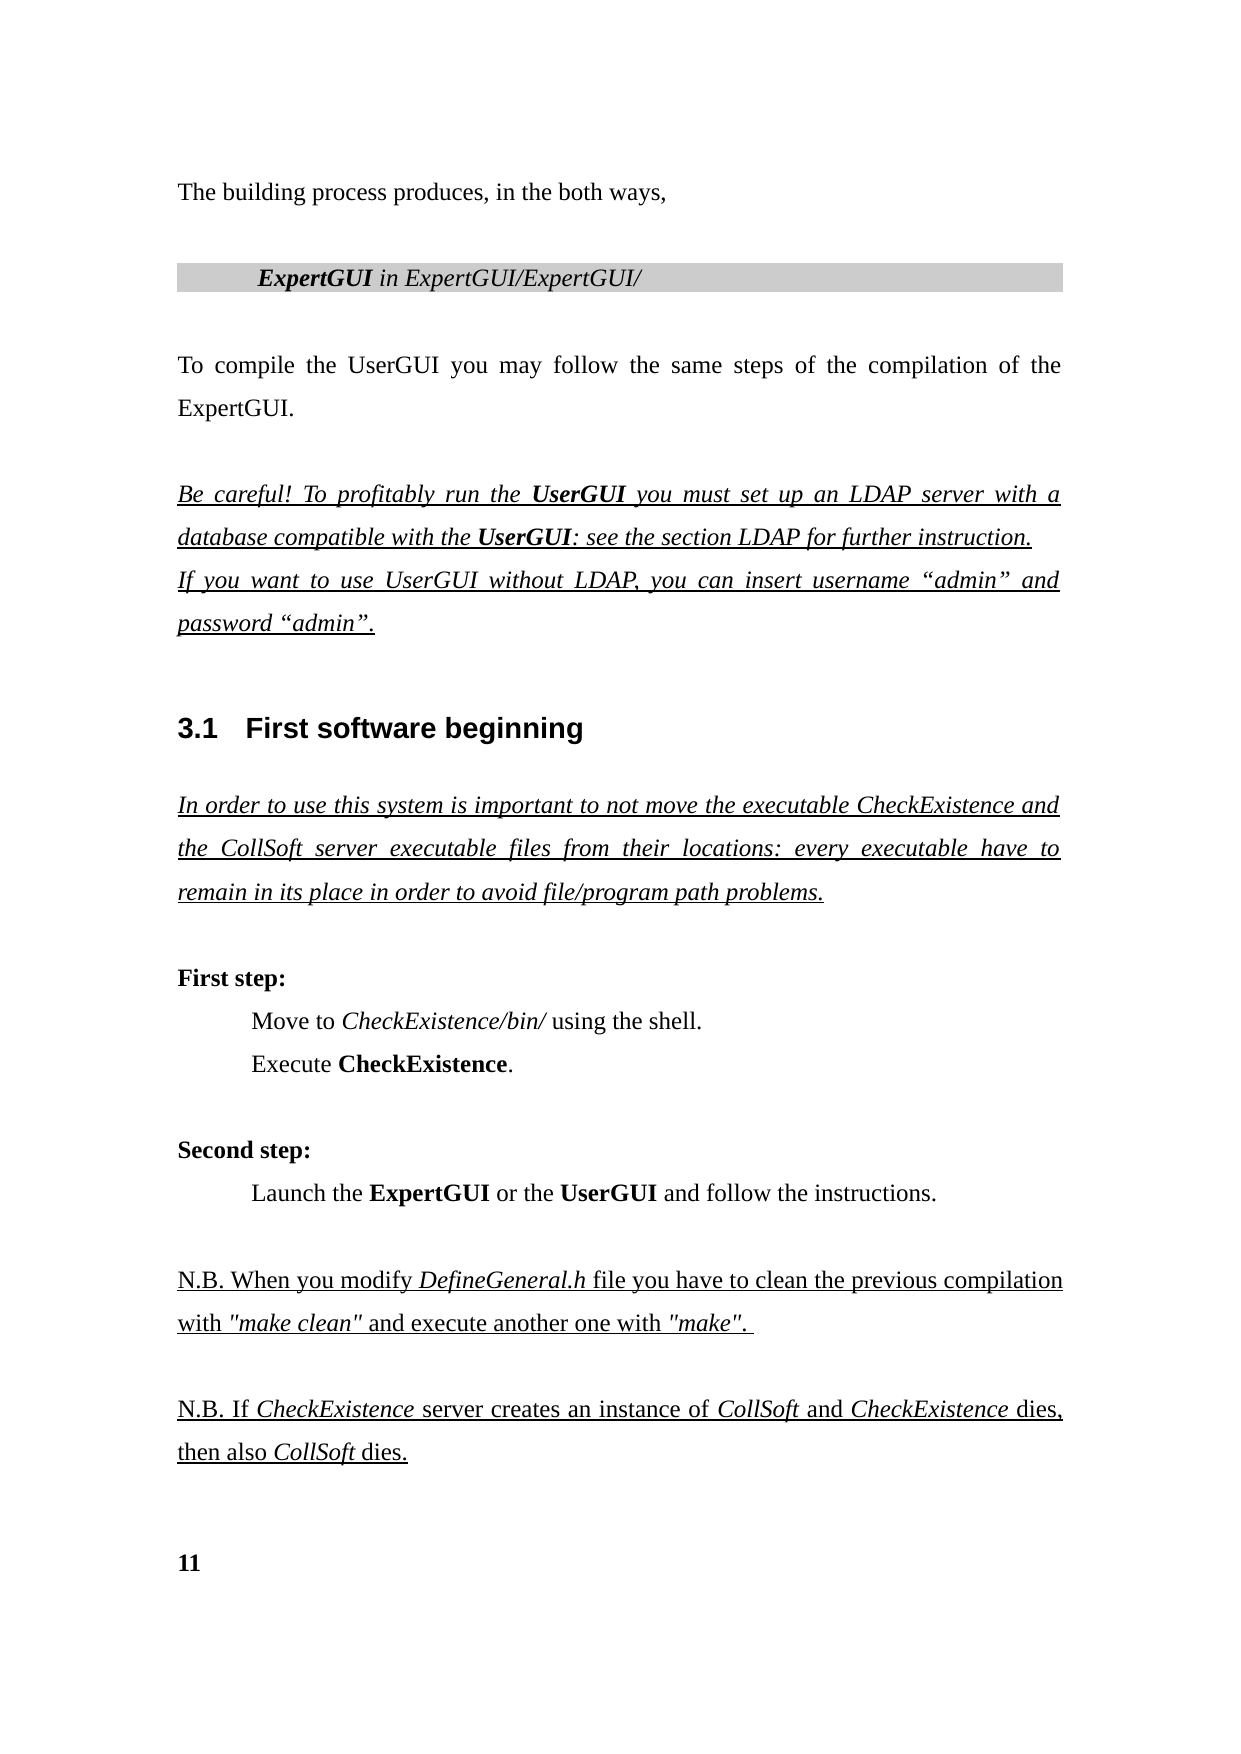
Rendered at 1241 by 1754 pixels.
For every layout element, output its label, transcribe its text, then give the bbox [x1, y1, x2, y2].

text In order to use this system is important to not move the executable CheckExistence and the CollSoft server executable files from their locations: every executable have to remain in its place in order to avoid file/program path problems. [177, 790, 1063, 905]
text Move to CheckExistence/bin/ using the shell. [177, 1006, 1063, 1035]
text Launch the ExpertGUI or the UserGUI and follow the instructions. [177, 1178, 1063, 1207]
text ExpertGUI in ExpertGUI/ExpertGUI/ [177, 263, 1063, 292]
text First step: [177, 963, 1063, 992]
text Execute CheckExistence. [177, 1049, 1063, 1078]
text Be careful! To profitably run the UserGUI you must set up an LDAP server with a database compatible with the UserGUI: see the section LDAP for further instruction. [177, 479, 1063, 551]
text If you want to use UserGUI without LDAP, you can insert username “admin” and password “admin”. [177, 565, 1063, 637]
subtitle First software beginning [177, 711, 1063, 744]
text then also CollSoft dies. [177, 1421, 1063, 1466]
text N.B. If CheckExistence server creates an instance of CollSoft and CheckExistence dies, [177, 1394, 1063, 1419]
text To compile the UserGUI you may follow the same steps of the compilation of the ExpertGUI. [177, 350, 1063, 422]
text Second step: [177, 1135, 1063, 1164]
text The building process produces, in the both ways, [177, 177, 1063, 206]
text N.B. When you modify DefineGeneral.h file you have to clean the previous compilation [177, 1265, 1063, 1290]
text with "make clean" and execute another one with "make". [177, 1291, 1063, 1337]
